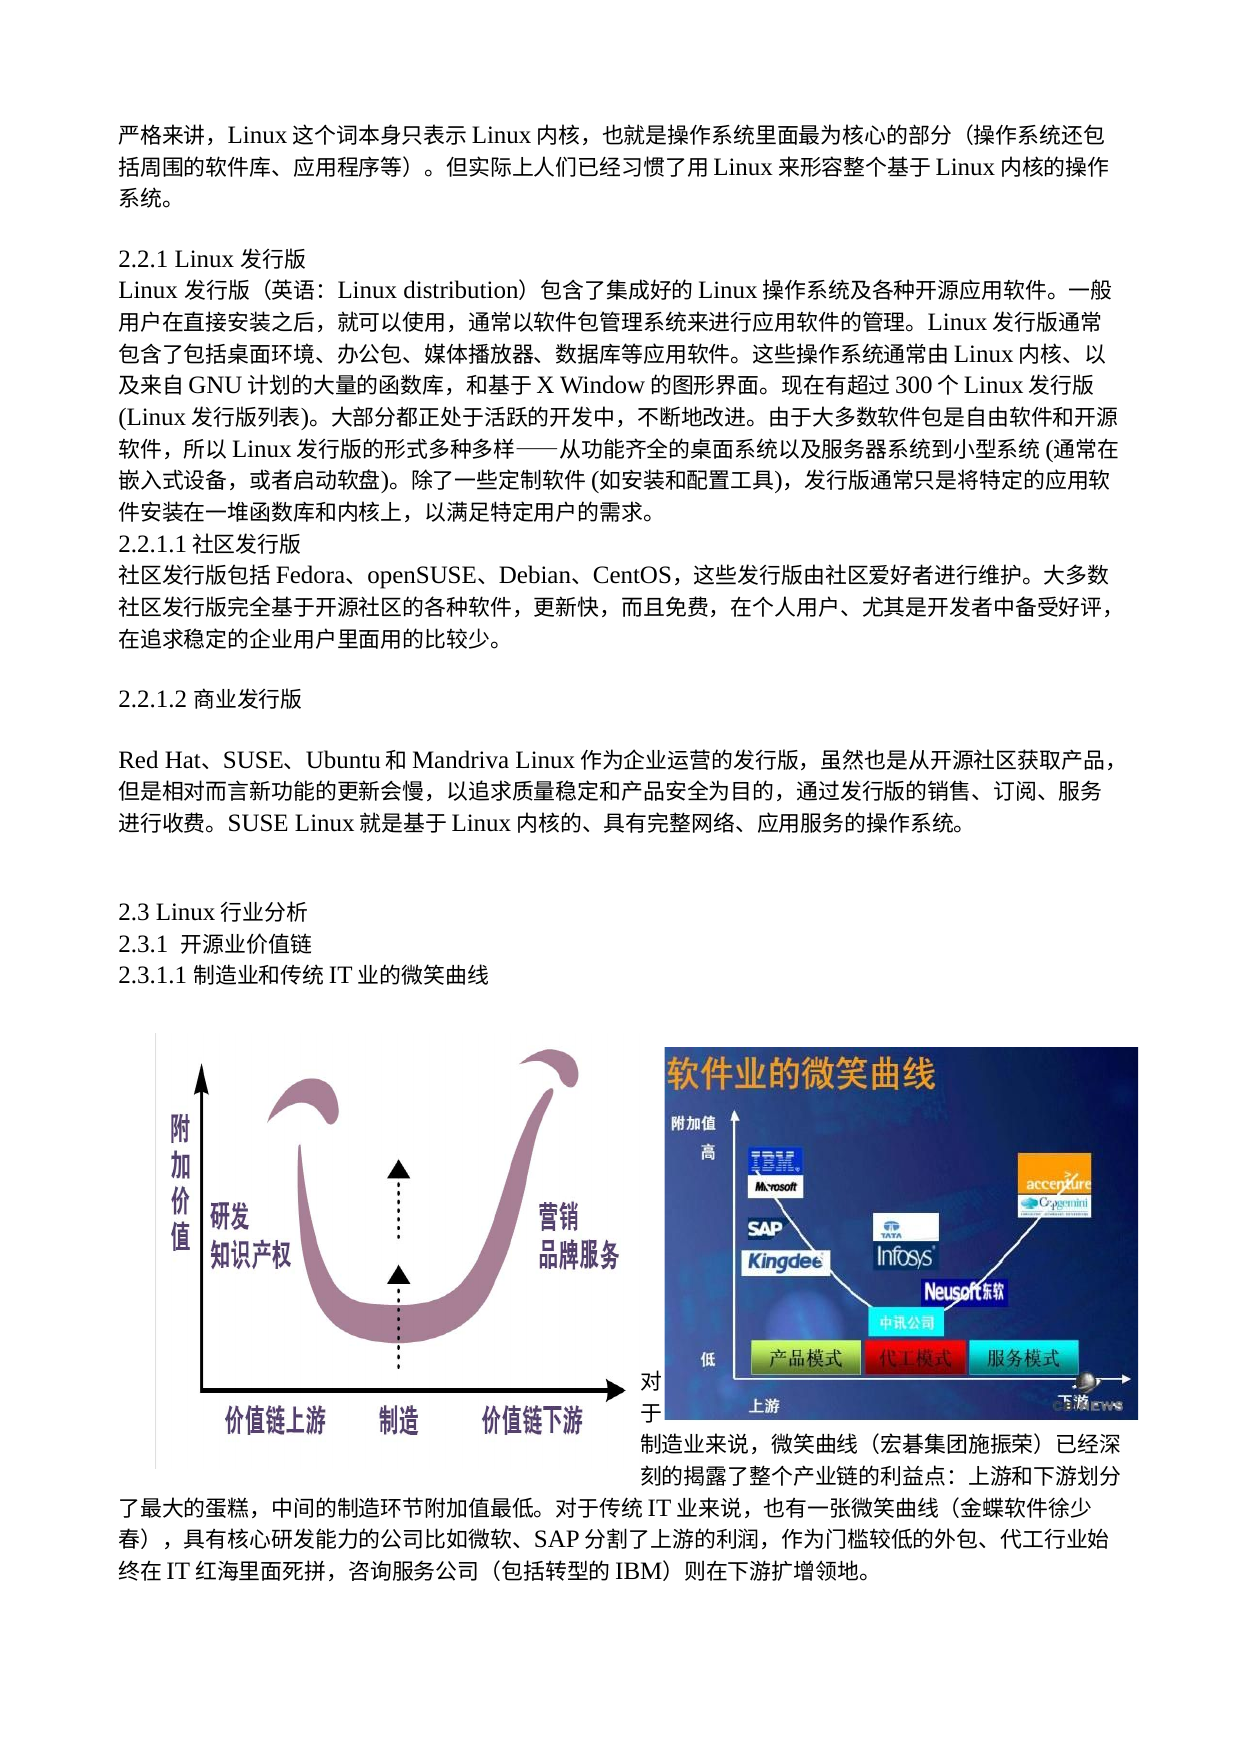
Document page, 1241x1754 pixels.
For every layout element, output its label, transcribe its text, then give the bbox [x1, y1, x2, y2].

picture [664, 1047, 1139, 1425]
text 对于制造业来说，微笑曲线（宏碁集团施振荣）已经深刻的揭露了整个产业链的利益点：上游和下游划分了最大的蛋糕，中间的制造环节附加值最低。对于传统IT业来说，也有一张微笑曲线（金蝶软件徐少春），具有核心研发能力的公司比如微软、SAP分割了上游的利润，作为门槛较低的外包、代工行业始终在IT红海里面死拼，咨询服务公司（包括转型的IBM）则在下游扩增领地。 [118, 1364, 1122, 1586]
text 2.3.1.1 制造业和传统IT业的微笑曲线 [118, 958, 1122, 990]
text Linux 发行版（英语：Linux distribution）包含了集成好的Linux操作系统及各种开源应用软件。一般用户在直接安装之后，就可以使用，通常以软件包管理系统来进行应用软件的管理。Linux发行版通常包含了包括桌面环境、办公包、媒体播放器、数据库等应用软件。这些操作系统通常由Linux内核、以及来自GNU计划的大量的函数库，和基于X Window的图形界面。现在有超过300个Linux发行版(Linux发行版列表)。大部分都正处于活跃的开发中，不断地改进。由于大多数软件包是自由软件和开源软件，所以Linux发行版的形式多种多样——从功能齐全的桌面系统以及服务器系统到小型系统 (通常在嵌入式设备，或者启动软盘)。除了一些定制软件 (如安装和配置工具)，发行版通常只是将特定的应用软件安装在一堆函数库和内核上，以满足特定用户的需求。 [118, 273, 1122, 527]
text 2.2.1 Linux 发行版 [118, 242, 1122, 273]
text Red Hat、SUSE、Ubuntu和Mandriva Linux作为企业运营的发行版，虽然也是从开源社区获取产品，但是相对而言新功能的更新会慢，以追求质量稳定和产品安全为目的，通过发行版的销售、订阅、服务进行收费。SUSE Linux就是基于Linux内核的、具有完整网络、应用服务的操作系统。 [118, 743, 1122, 838]
picture [155, 1033, 640, 1469]
text 2.3.1 开源业价值链 [118, 927, 1122, 958]
text 严格来讲，Linux这个词本身只表示Linux内核，也就是操作系统里面最为核心的部分（操作系统还包括周围的软件库、应用程序等）。但实际上人们已经习惯了用Linux来形容整个基于Linux内核的操作系统。 [118, 118, 1122, 213]
text 2.3 Linux行业分析 [118, 895, 1122, 927]
text 2.2.1.2 商业发行版 [118, 682, 1122, 714]
text 2.2.1.1社区发行版 [118, 527, 1122, 558]
text 社区发行版包括Fedora、openSUSE、Debian、CentOS，这些发行版由社区爱好者进行维护。大多数社区发行版完全基于开源社区的各种软件，更新快，而且免费，在个人用户、尤其是开发者中备受好评，在追求稳定的企业用户里面用的比较少。 [118, 558, 1122, 653]
